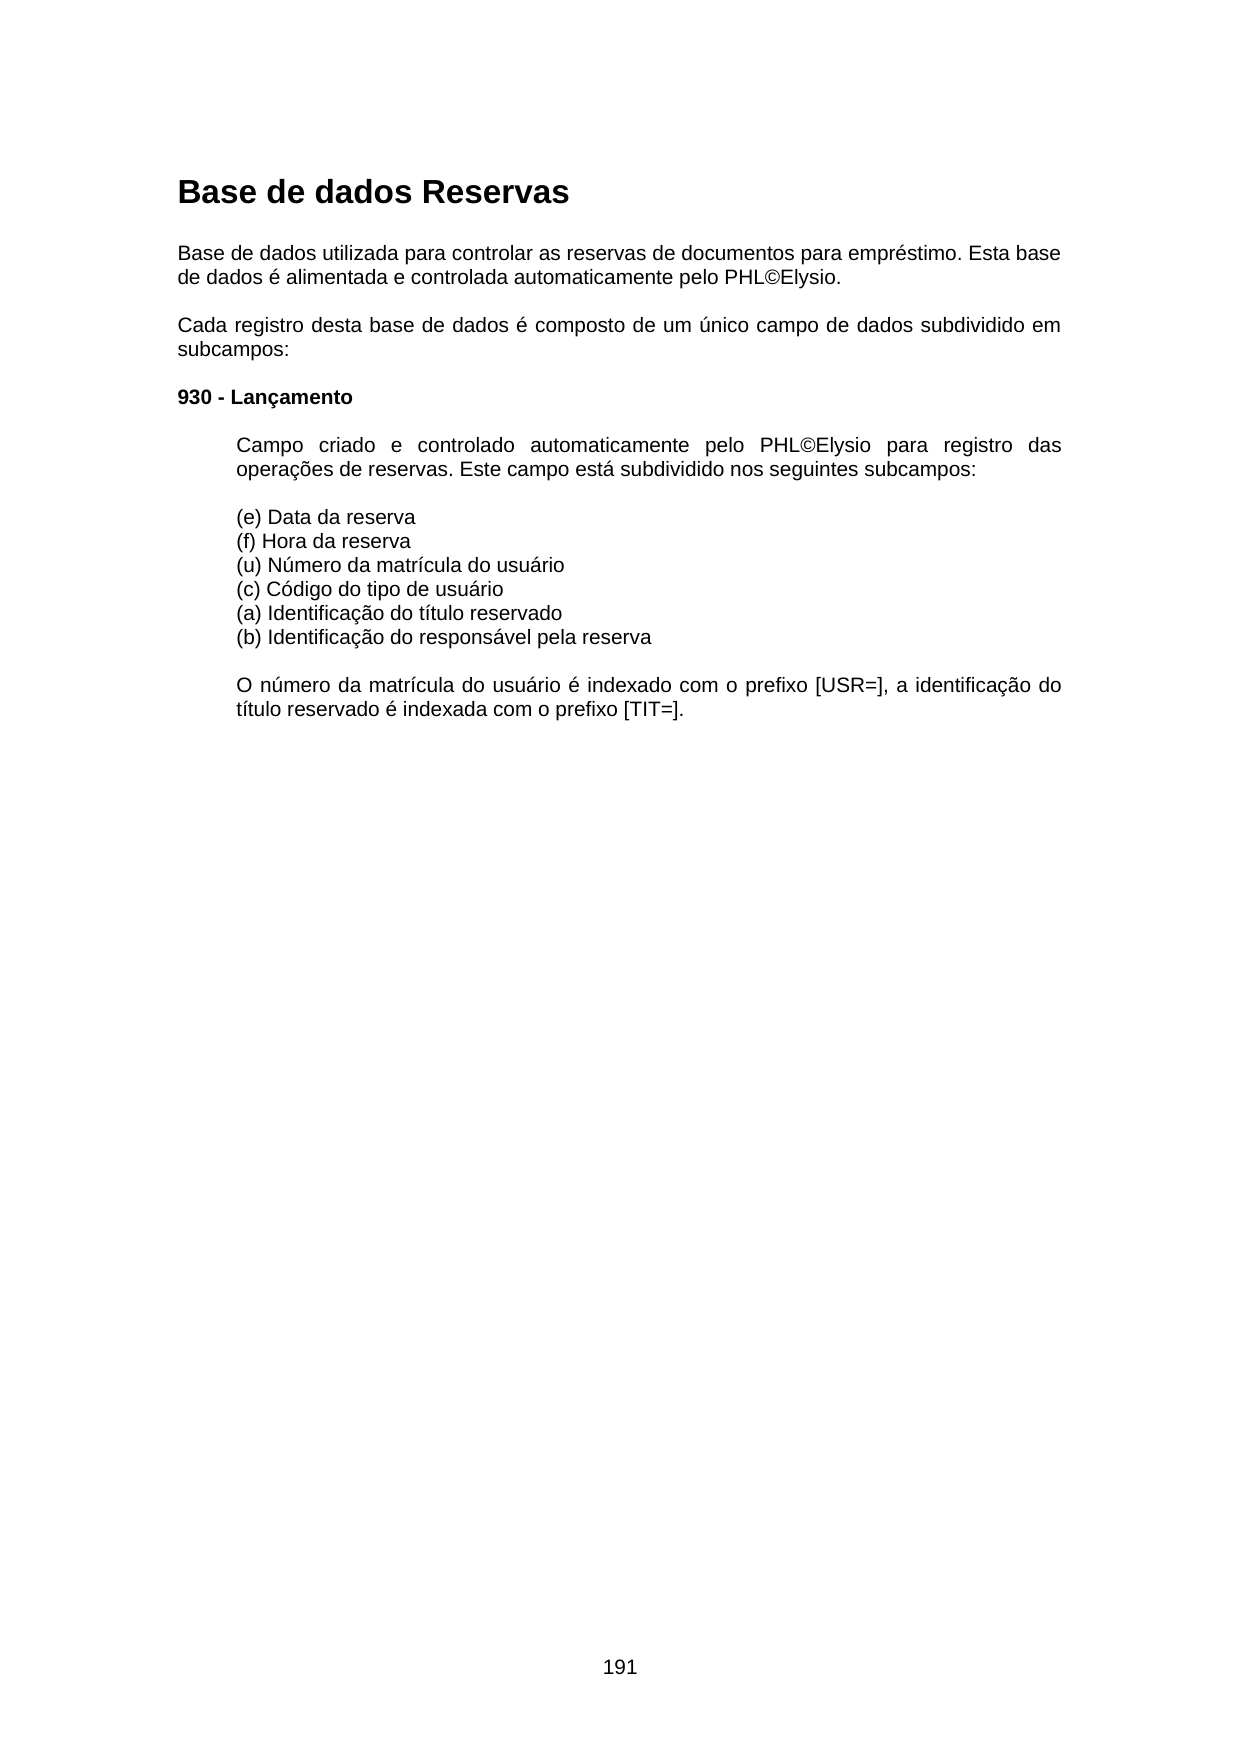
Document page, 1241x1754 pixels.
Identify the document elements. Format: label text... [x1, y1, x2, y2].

text 930 - Lançamento [177, 385, 1063, 409]
text (u) Número da matrícula do usuário [236, 553, 1063, 577]
text Campo criado e controlado automaticamente pelo PHL©Elysio para registro das operações de reservas. Este campo está subdividido nos seguintes subcampos: [236, 433, 1063, 481]
text (a) Identificação do título reservado [236, 601, 1063, 624]
text Base de dados utilizada para controlar as reservas de documentos para empréstimo. Esta base de dados é alimentada e controlada automaticamente pelo PHL©Elysio. [177, 241, 1063, 289]
text Cada registro desta base de dados é composto de um único campo de dados subdividido em subcampos: [177, 313, 1063, 361]
text (c) Código do tipo de usuário [236, 577, 1063, 601]
subtitle Base de dados Reservas [177, 173, 1063, 211]
text O número da matrícula do usuário é indexado com o prefixo [USR=], a identificação do título reservado é indexada com o prefixo [TIT=]. [236, 672, 1063, 720]
text (e) Data da reserva [236, 505, 1063, 529]
text (f) Hora da reserva [236, 529, 1063, 553]
text (b) Identificação do responsável pela reserva [236, 624, 1063, 648]
